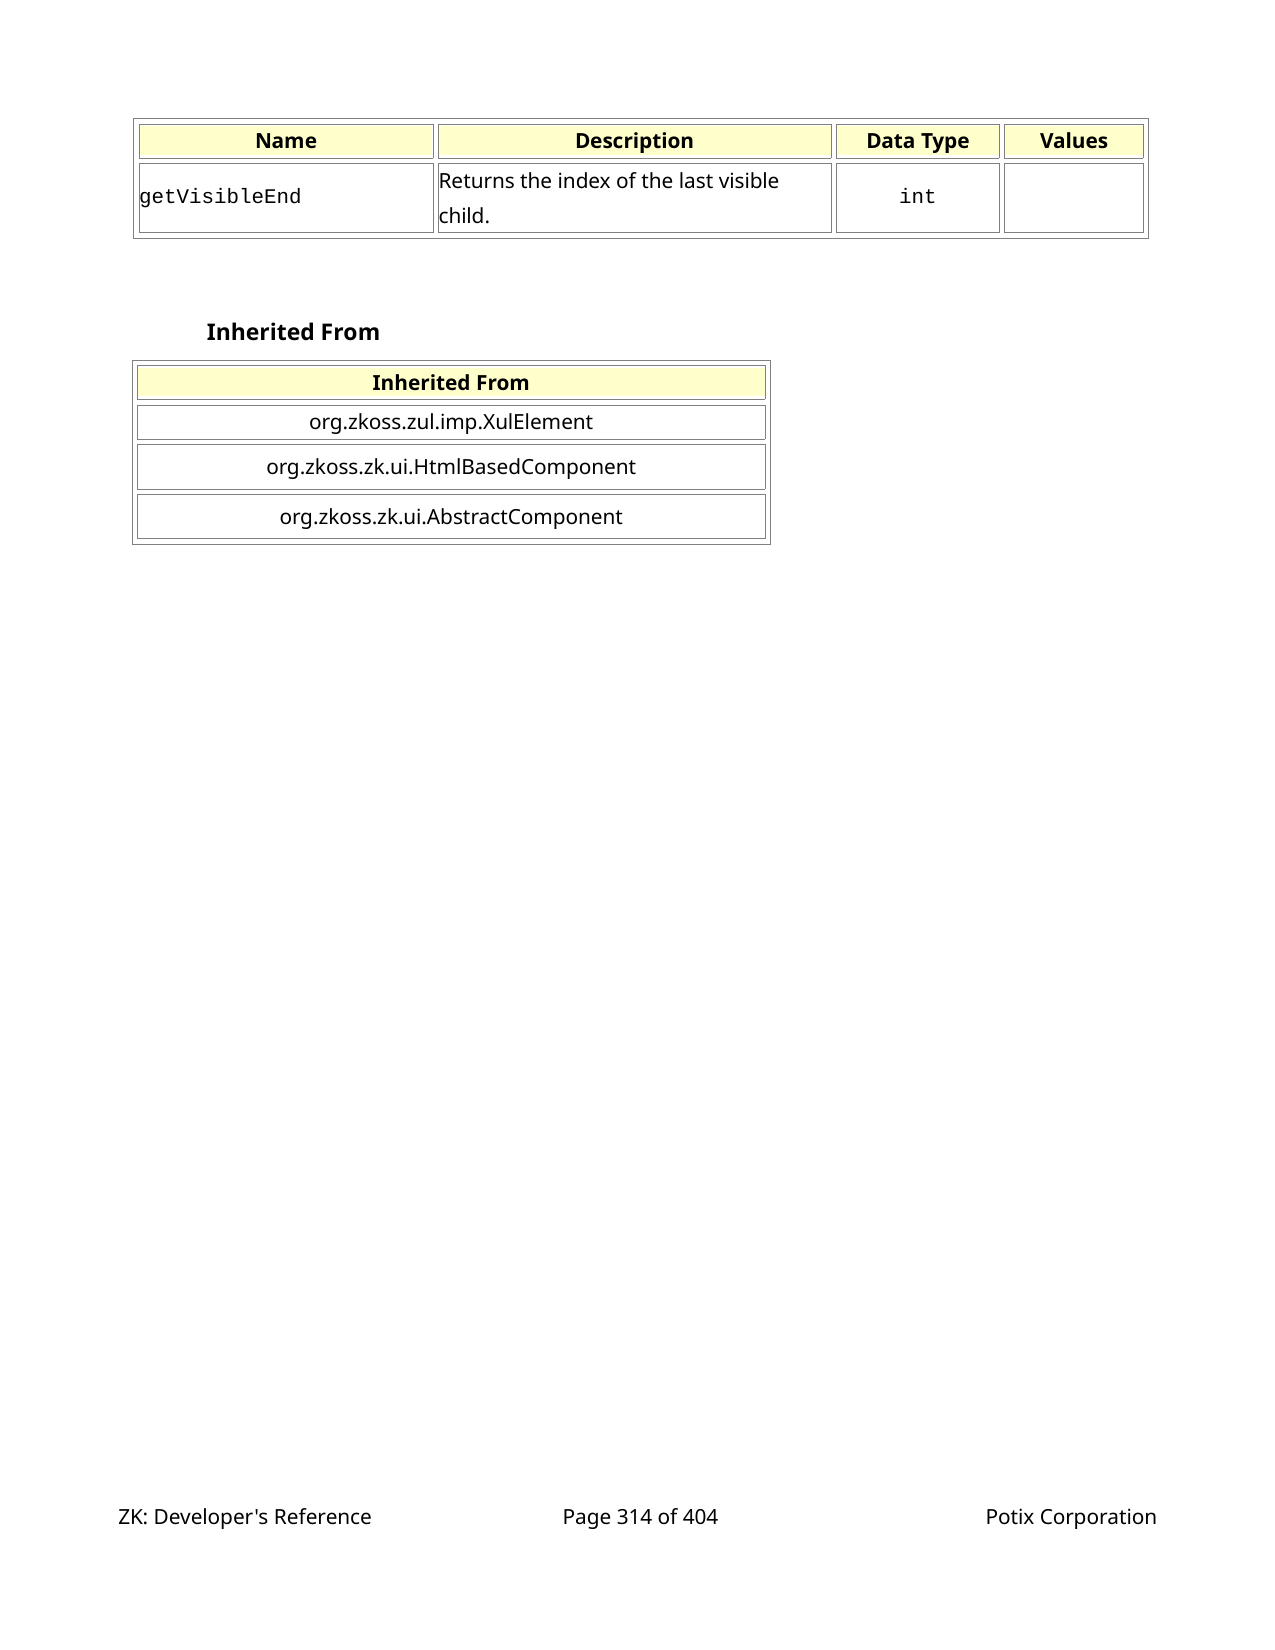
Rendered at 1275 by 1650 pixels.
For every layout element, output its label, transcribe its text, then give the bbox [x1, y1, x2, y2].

table_header Name [136, 119, 435, 158]
table_cell Returns the index of the last visible child. [435, 158, 833, 232]
table_header Values [1002, 119, 1146, 158]
table_cell org.zkoss.zul.imp.XulElement [134, 399, 768, 439]
table_cell getVisibleEnd [136, 158, 435, 232]
table_header Description [435, 119, 833, 158]
table_cell org.zkoss.zk.ui.AbstractComponent [134, 489, 768, 538]
table_cell int [834, 158, 1002, 232]
table_header Data Type [834, 119, 1002, 158]
table_cell [1002, 158, 1146, 232]
table_cell [1005, 164, 1143, 232]
table_cell org.zkoss.zk.ui.HtmlBasedComponent [134, 439, 768, 488]
table_header Inherited From [134, 361, 768, 399]
subtitle Inherited From [207, 316, 1157, 347]
